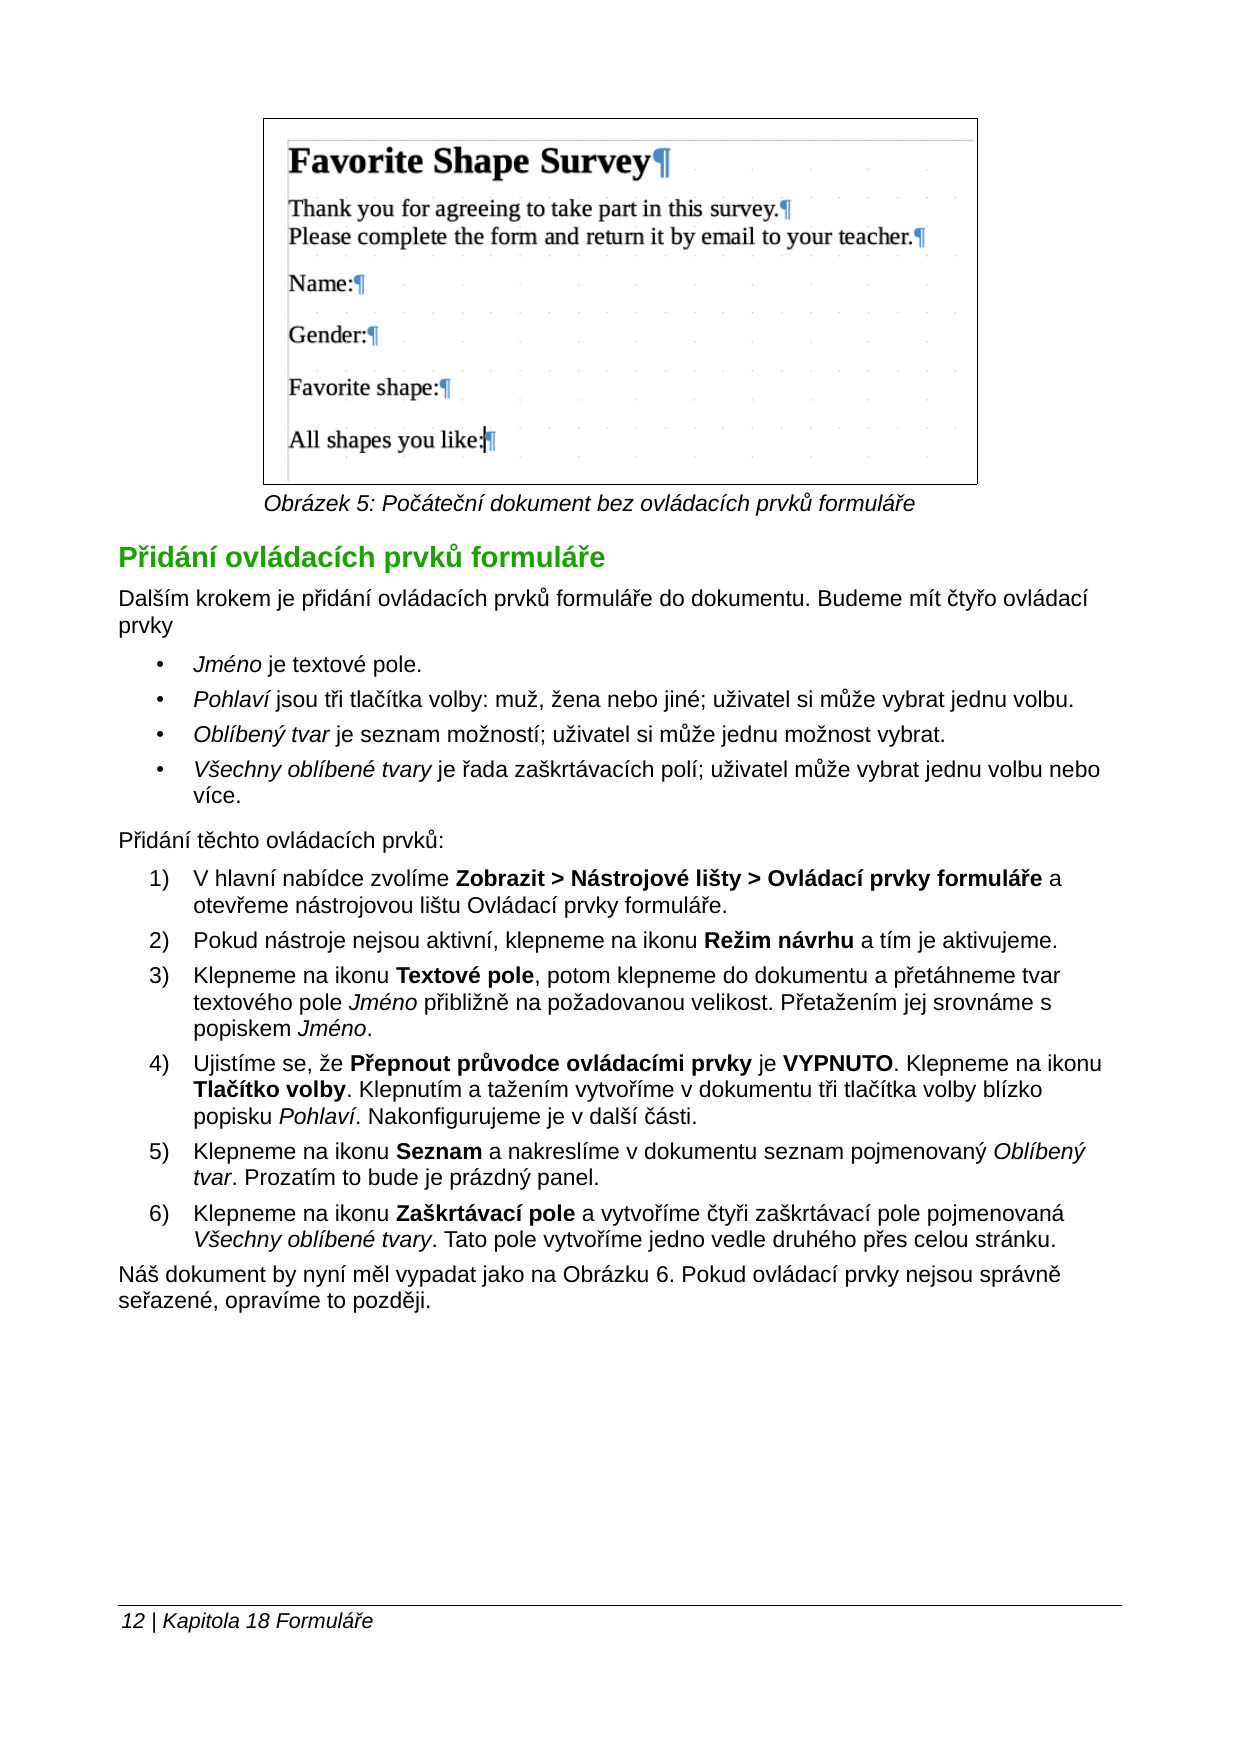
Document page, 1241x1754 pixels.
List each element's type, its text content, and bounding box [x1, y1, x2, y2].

list Všechny oblíbené tvary je řada zaškrtávacích polí; uživatel může vybrat jednu volbu nebo více. [156, 756, 1122, 809]
list Jméno je textové pole. [156, 651, 1122, 677]
text [264, 119, 977, 484]
list Oblíbený tvar je seznam možností; uživatel si může jednu možnost vybrat. [156, 721, 1122, 747]
list Pokud nástroje nejsou aktivní, klepneme na ikonu Režim návrhu a tím je aktivujeme. [169, 927, 1122, 953]
picture [266, 121, 974, 481]
list Klepneme na ikonu Seznam a nakreslíme v dokumentu seznam pojmenovaný Oblíbený tvar. Prozatím to bude je prázdný panel. [169, 1138, 1122, 1191]
list Dalším krokem je přidání ovládacích prvků formuláře do dokumentu. Budeme mít čtyřo ovládací prvky [118, 585, 1122, 638]
subtitle Přidání ovládacích prvků formuláře [118, 540, 1122, 573]
list Pohlaví jsou tři tlačítka volby: muž, žena nebo jiné; uživatel si může vybrat jednu volbu. [156, 686, 1122, 712]
text Obrázek 5: Počáteční dokument bez ovládacích prvků formuláře [263, 485, 977, 516]
list Přidání těchto ovládacích prvků: [118, 827, 1122, 853]
list Klepneme na ikonu Zaškrtávací pole a vytvoříme čtyři zaškrtávací pole pojmenovaná Všechny oblíbené tvary. Tato pole vytvoříme jedno vedle druhého přes celou stránku. [169, 1199, 1122, 1252]
list Klepneme na ikonu Textové pole, potom klepneme do dokumentu a přetáhneme tvar textového pole Jméno přibližně na požadovanou velikost. Přetažením jej srovnáme s popiskem Jméno. [169, 962, 1122, 1041]
text Náš dokument by nyní měl vypadat jako na Obrázku 6. Pokud ovládací prvky nejsou správně seřazené, opravíme to později. [118, 1261, 1122, 1314]
list V hlavní nabídce zvolíme Zobrazit > Nástrojové lišty > Ovládací prvky formuláře a otevřeme nástrojovou lištu Ovládací prvky formuláře. [169, 865, 1122, 918]
list Ujistíme se, že Přepnout průvodce ovládacími prvky je VYPNUTO. Klepneme na ikonu Tlačítko volby. Klepnutím a tažením vytvoříme v dokumentu tři tlačítka volby blízko popisku Pohlaví. Nakonfigurujeme je v další části. [169, 1050, 1122, 1129]
